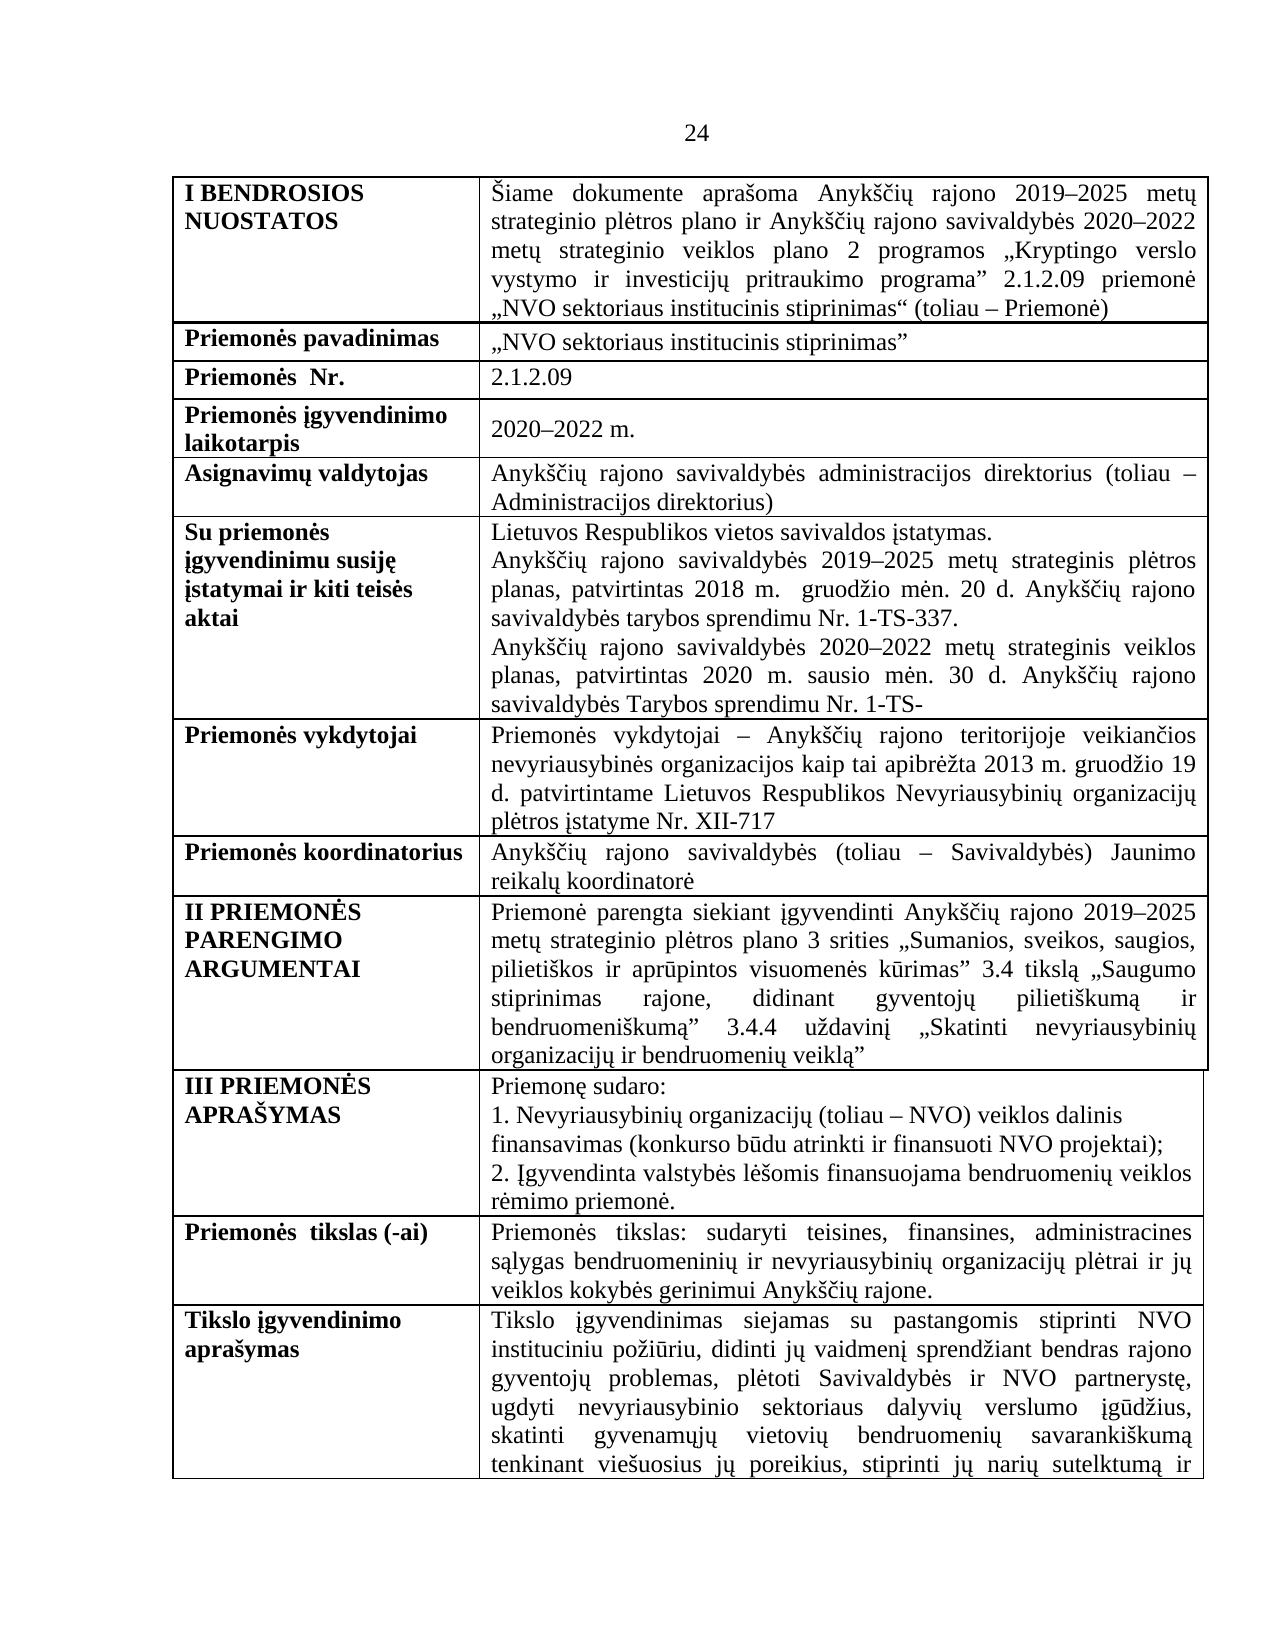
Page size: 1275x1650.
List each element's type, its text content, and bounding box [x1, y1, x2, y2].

table_cell Priemonės tikslas: sudaryti teisines, finansines, administracines sąlygas bendruomeninių ir nevyriausybinių organizacijų plėtrai ir jų veiklos kokybės gerinimui Anykščių rajone. [480, 1217, 1203, 1303]
table_cell Priemonės tikslas (-ai) [174, 1217, 479, 1303]
table_cell Priemonės Nr. [174, 362, 479, 398]
table_cell [1204, 1304, 1208, 1478]
table_cell II PRIEMONĖS PARENGIMO ARGUMENTAI [174, 897, 479, 1069]
table_header Šiame dokumente aprašoma Anykščių rajono 2019–2025 metų strateginio plėtros plano ir Anykščių rajono savivaldybės 2020–2022 metų strateginio veiklos plano 2 programos „Kryptingo verslo vystymo ir investicijų pritraukimo programaˮ 2.1.2.09 priemonė „NVO sektoriaus institucinis stiprinimas“ (toliau – Priemonė) [480, 178, 1207, 321]
table_cell Priemonės pavadinimas [174, 324, 479, 359]
table_cell 2020–2022 m. [480, 400, 1207, 457]
table_cell III PRIEMONĖS APRAŠYMAS [174, 1071, 479, 1215]
table_cell Priemonė parengta siekiant įgyvendinti Anykščių rajono 2019–2025 metų strateginio plėtros plano 3 srities „Sumanios, sveikos, saugios, pilietiškos ir aprūpintos visuomenės kūrimasˮ 3.4 tikslą „Saugumo stiprinimas rajone, didinant gyventojų pilietiškumą ir bendruomeniškumąˮ 3.4.4 uždavinį „Skatinti nevyriausybinių organizacijų ir bendruomenių veikląˮ [480, 897, 1207, 1069]
table_cell Tikslo įgyvendinimo aprašymas [174, 1306, 479, 1478]
table_cell [1204, 1215, 1208, 1303]
table_cell Tikslo įgyvendinimas siejamas su pastangomis stiprinti NVO instituciniu požiūriu, didinti jų vaidmenį sprendžiant bendras rajono gyventojų problemas, plėtoti Savivaldybės ir NVO partnerystę, ugdyti nevyriausybinio sektoriaus dalyvių verslumo įgūdžius, skatinti gyvenamųjų vietovių bendruomenių savarankiškumą tenkinant viešuosius jų poreikius, stiprinti jų narių sutelktumą ir [480, 1306, 1203, 1478]
table_header I BENDROSIOS NUOSTATOS [174, 178, 479, 321]
table_cell Su priemonės įgyvendinimu susiję įstatymai ir kiti teisės aktai [174, 517, 479, 718]
table_cell Lietuvos Respublikos vietos savivaldos įstatymas. Anykščių rajono savivaldybės 2019–2025 metų strateginis plėtros planas, patvirtintas 2018 m. gruodžio mėn. 20 d. Anykščių rajono savivaldybės tarybos sprendimu Nr. 1-TS-337. Anykščių rajono savivaldybės 2020–2022 metų strateginis veiklos planas, patvirtintas 2020 m. sausio mėn. 30 d. Anykščių rajono savivaldybės Tarybos sprendimu Nr. 1-TS- [480, 517, 1207, 718]
table_cell [1204, 1071, 1208, 1215]
table_cell Priemonės įgyvendinimo laikotarpis [174, 400, 479, 457]
table_cell Priemonės vykdytojai [174, 720, 479, 835]
table_cell Priemonę sudaro: 1. Nevyriausybinių organizacijų (toliau – NVO) veiklos dalinis finansavimas (konkurso būdu atrinkti ir finansuoti NVO projektai); 2. Įgyvendinta valstybės lėšomis finansuojama bendruomenių veiklos rėmimo priemonė. [480, 1071, 1203, 1215]
table_cell Asignavimų valdytojas [174, 458, 479, 516]
table_cell 2.1.2.09 [480, 362, 1207, 398]
table_cell Anykščių rajono savivaldybės (toliau – Savivaldybės) Jaunimo reikalų koordinatorė [480, 837, 1207, 895]
table_cell Priemonės koordinatorius [174, 837, 479, 895]
table_cell Anykščių rajono savivaldybės administracijos direktorius (toliau – Administracijos direktorius) [480, 458, 1207, 516]
table_cell „NVO sektoriaus institucinis stiprinimasˮ [480, 324, 1207, 359]
table_cell Priemonės vykdytojai – Anykščių rajono teritorijoje veikiančios nevyriausybinės organizacijos kaip tai apibrėžta 2013 m. gruodžio 19 d. patvirtintame Lietuvos Respublikos Nevyriausybinių organizacijų plėtros įstatyme Nr. XII-717 [480, 720, 1207, 835]
